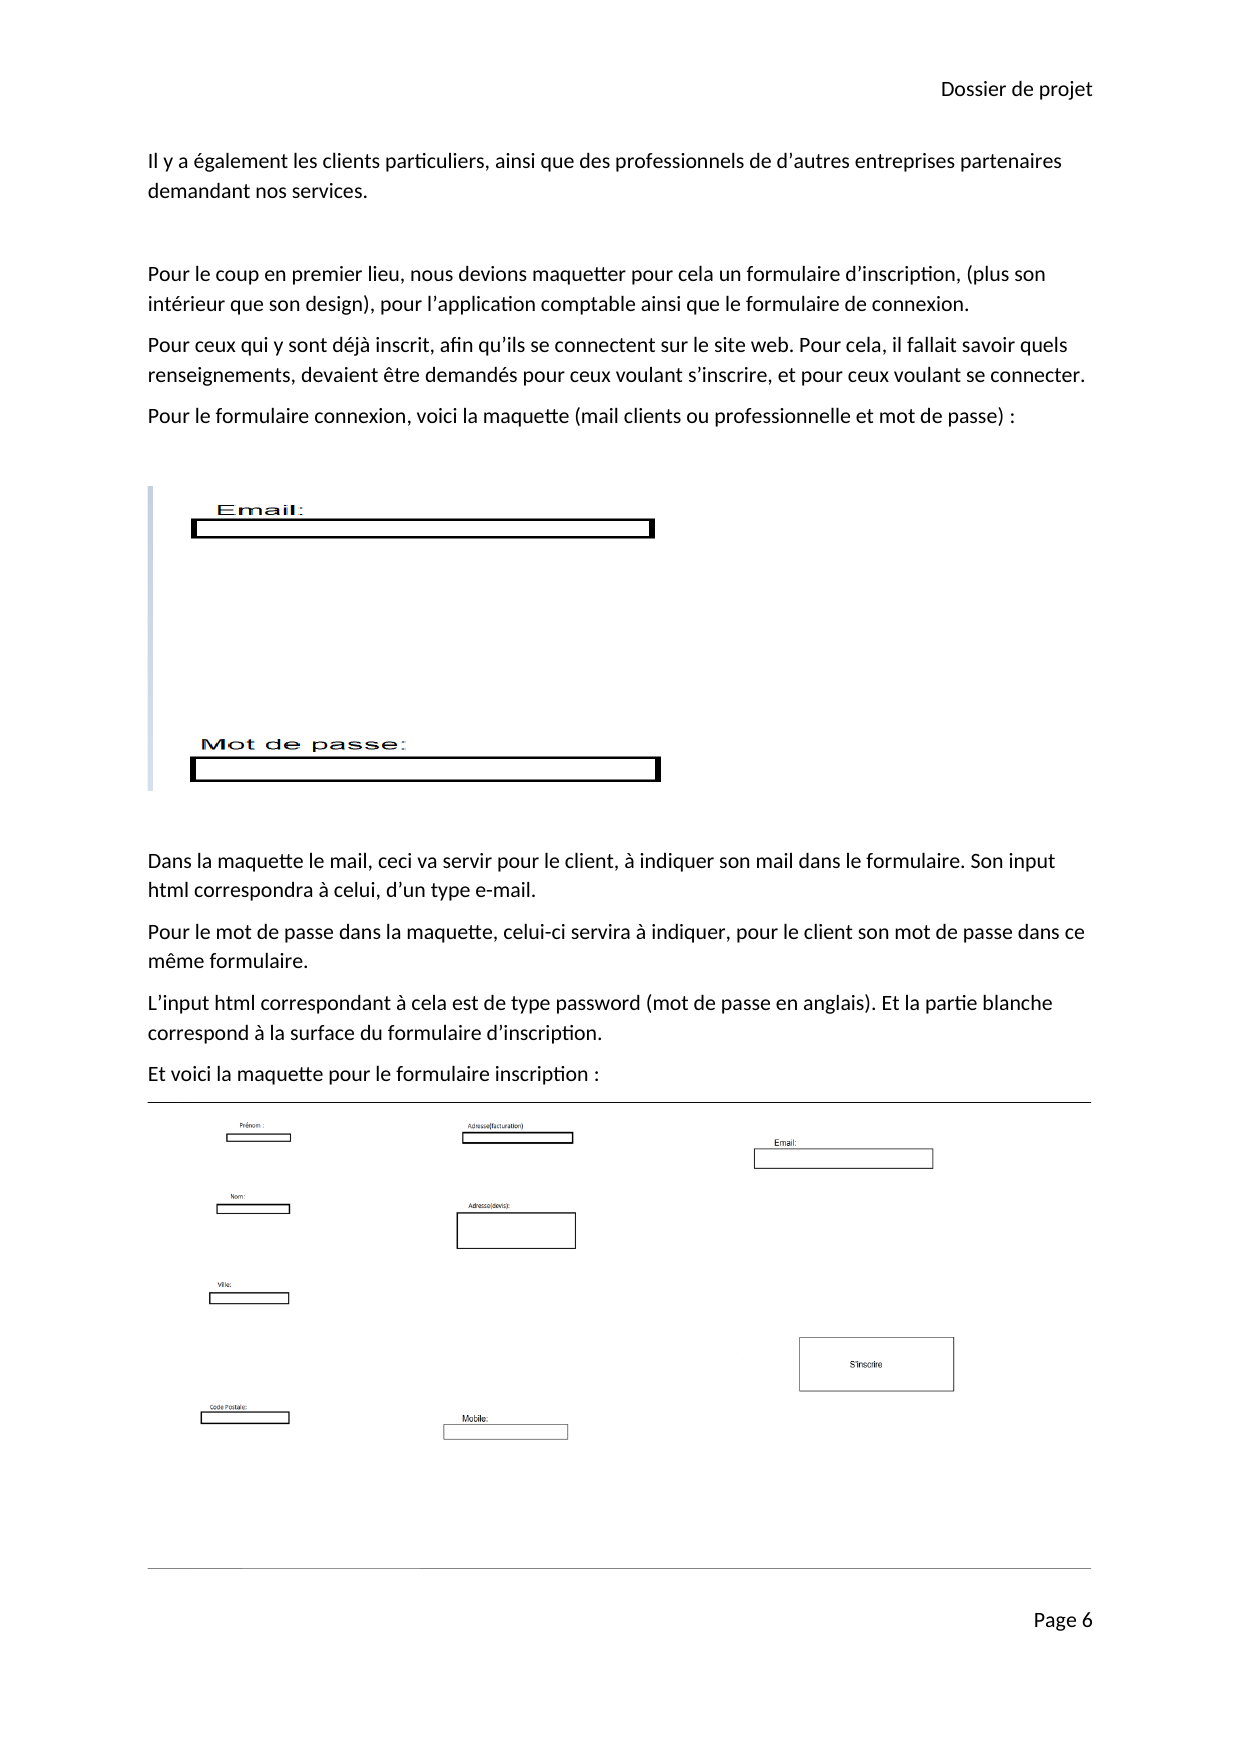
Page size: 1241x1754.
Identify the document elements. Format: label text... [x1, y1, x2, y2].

text L’input html correspondant à cela est de type password (mot de passe en anglais). Et la partie blanche correspond à la surface du formulaire d’inscription. [148, 989, 1093, 1045]
text Pour le mot de passe dans la maquette, celui-ci servira à indiquer, pour le client son mot de passe dans ce même formulaire. [148, 918, 1093, 974]
text Pour le coup en premier lieu, nous devions maquetter pour cela un formulaire d’inscription, (plus son intérieur que son design), pour l’application comptable ainsi que le formulaire de connexion. [148, 260, 1093, 316]
text Dans la maquette le mail, ceci va servir pour le client, à indiquer son mail dans le formulaire. Son input html correspondra à celui, d’un type e-mail. [148, 847, 1093, 903]
text Pour ceux qui y sont déjà inscrit, afin qu’ils se connectent sur le site web. Pour cela, il fallait savoir quels renseignements, devaient être demandés pour ceux voulant s’inscrire, et pour ceux voulant se connecter. [148, 331, 1093, 387]
text Il y a également les clients particuliers, ainsi que des professionnels de d’autres entreprises partenaires demandant nos services. [148, 148, 1093, 203]
text Et voici la maquette pour le formulaire inscription : [148, 1061, 1093, 1087]
text Pour le formulaire connexion, voici la maquette (mail clients ou professionnelle et mot de passe) : [148, 402, 1093, 429]
